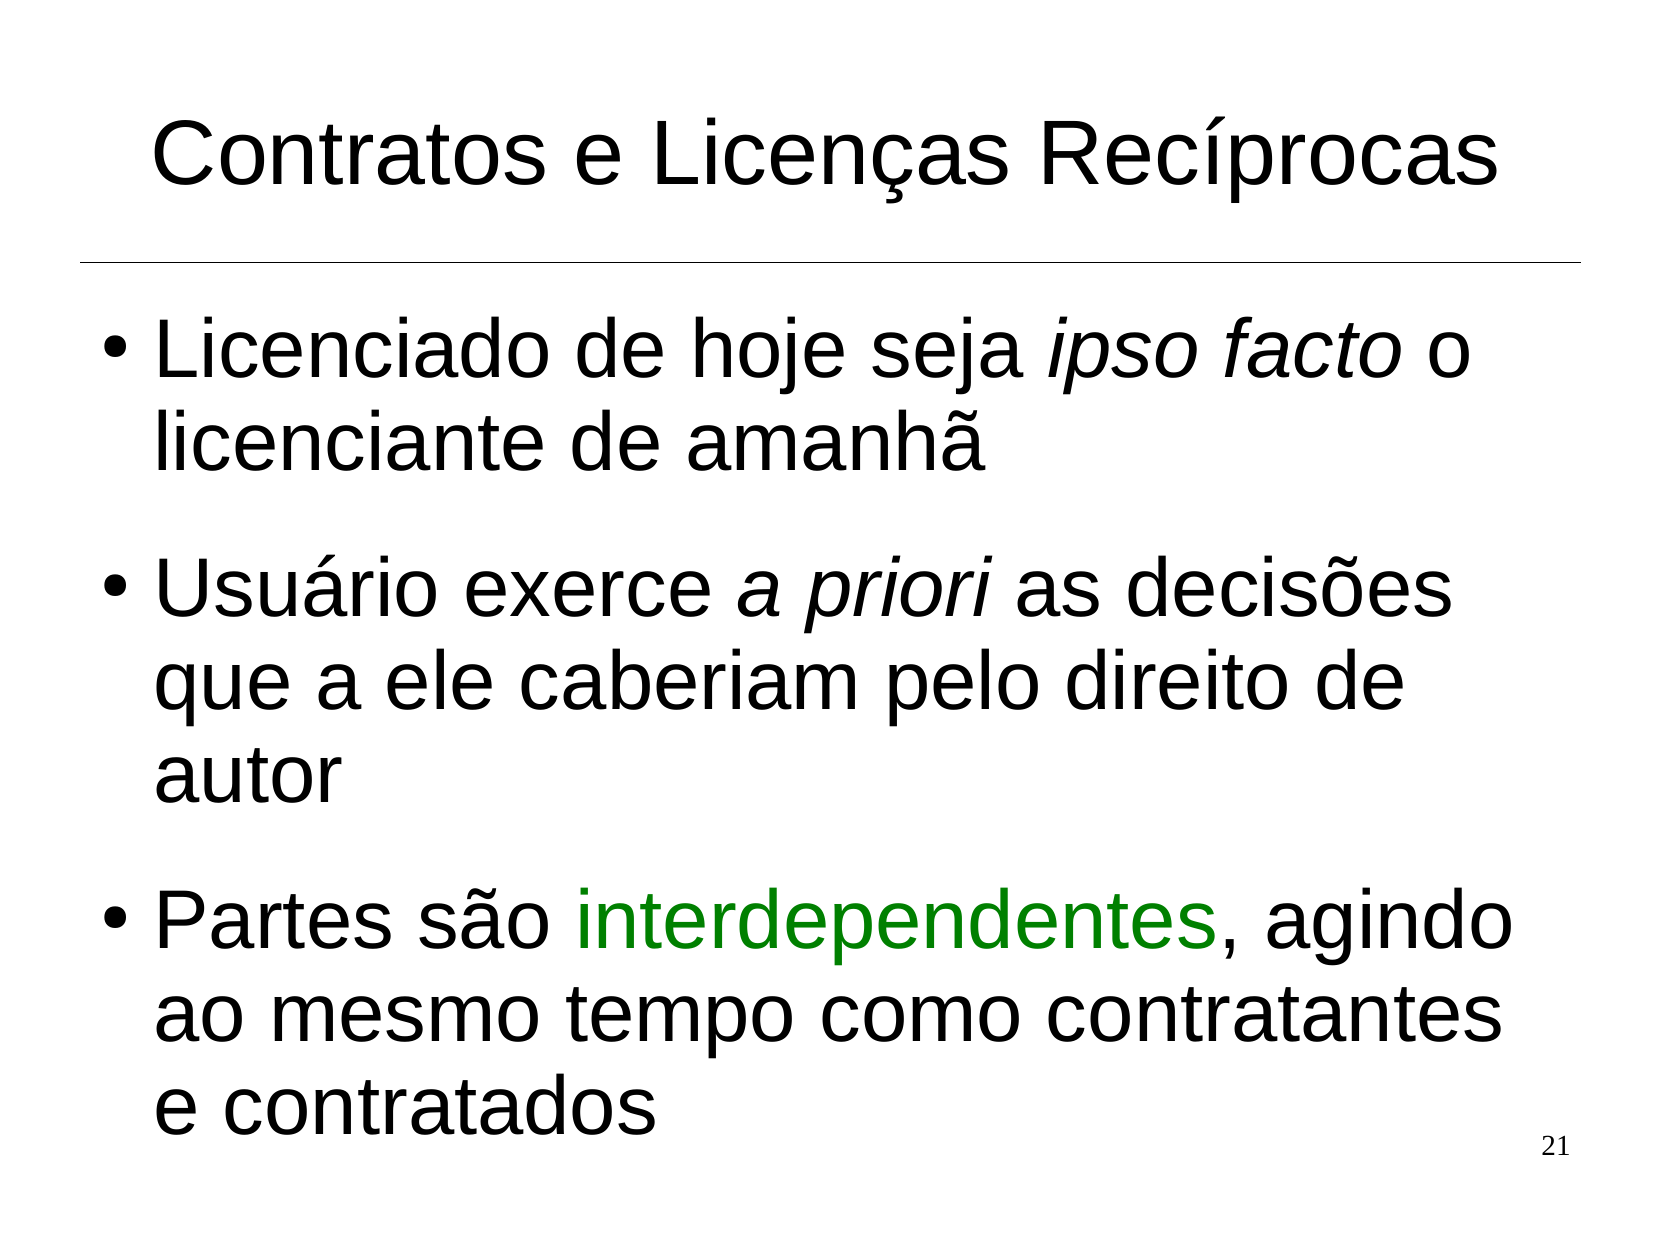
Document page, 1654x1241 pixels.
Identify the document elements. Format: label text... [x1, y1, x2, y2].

title Contratos e Licenças Recíprocas [82, 56, 1571, 250]
list Licenciado de hoje seja ipso facto o licenciante de amanhã Usuário exerce a priori as decisões que a ele caberiam pelo direito de autor Partes são interdependentes, agindo ao mesmo tempo como contratantes e contratados [82, 302, 1571, 1163]
